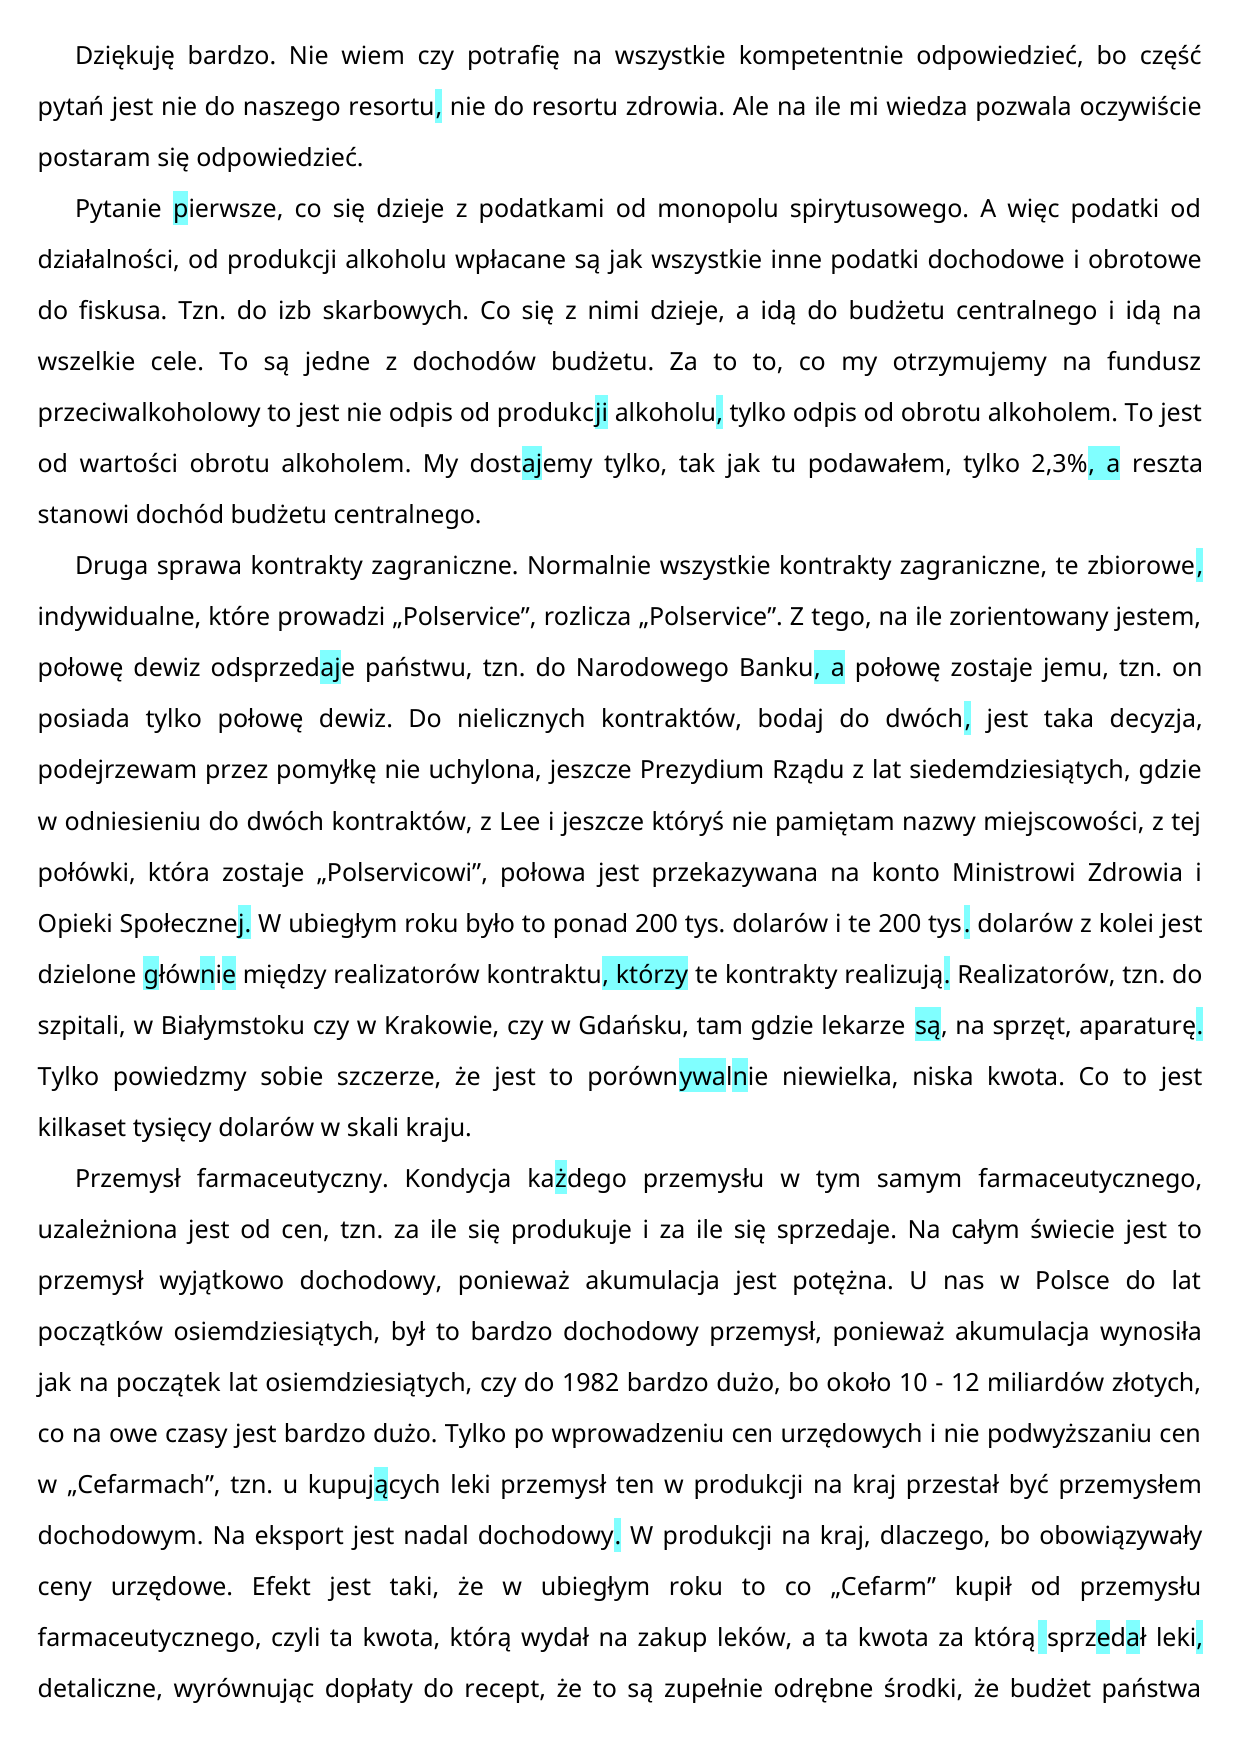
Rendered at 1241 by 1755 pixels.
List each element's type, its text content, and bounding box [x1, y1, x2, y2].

text Dziękuję bardzo. Nie wiem czy potrafię na wszystkie kompetentnie odpowiedzieć, bo część pytań jest nie do naszego resortu, nie do resortu zdrowia. Ale na ile mi wiedza pozwala oczywiście postaram się odpowiedzieć. [37, 37, 1203, 174]
text Przemysł farmaceutyczny. Kondycja każdego przemysłu w tym samym farmaceutycznego, uzależniona jest od cen, tzn. za ile się produkuje i za ile się sprzedaje. Na całym świecie jest to przemysł wyjątkowo dochodowy, ponieważ akumulacja jest potężna. U nas w Polsce do lat początków osiemdziesiątych, był to bardzo dochodowy przemysł, ponieważ akumulacja wynosiła jak na początek lat osiemdziesiątych, czy do 1982 bardzo dużo, bo około 10 - 12 miliardów złotych, co na owe czasy jest bardzo dużo. Tylko po wprowadzeniu cen urzędowych i nie podwyższaniu cen w „Cefarmach”, tzn. u kupujących leki przemysł ten w produkcji na kraj przestał być przemysłem dochodowym. Na eksport jest nadal dochodowy. W produkcji na kraj, dlaczego, bo obowiązywały ceny urzędowe. Efekt jest taki, że w ubiegłym roku to co „Cefarm” kupił od przemysłu farmaceutycznego, czyli ta kwota, którą wydał na zakup leków, a ta kwota za którą sprzedał leki, detaliczne, wyrównując dopłaty do recept, że to są zupełnie odrębne środki, że budżet państwa [37, 1160, 1203, 1705]
text Druga sprawa kontrakty zagraniczne. Normalnie wszystkie kontrakty zagraniczne, te zbiorowe, indywidualne, które prowadzi „Polservice”, rozlicza „Polservice”. Z tego, na ile zorientowany jestem, połowę dewiz odsprzedaje państwu, tzn. do Narodowego Banku, a połowę zostaje jemu, tzn. on posiada tylko połowę dewiz. Do nielicznych kontraktów, bodaj do dwóch, jest taka decyzja, podejrzewam przez pomyłkę nie uchylona, jeszcze Prezydium Rządu z lat siedemdziesiątych, gdzie w odniesieniu do dwóch kontraktów, z Lee i jeszcze któryś nie pamiętam nazwy miejscowości, z tej połówki, która zostaje „Polservicowi”, połowa jest przekazywana na konto Ministrowi Zdrowia i Opieki Społecznej. W ubiegłym roku było to ponad 200 tys. dolarów i te 200 tys. dolarów z kolei jest dzielone głównie między realizatorów kontraktu, którzy te kontrakty realizują. Realizatorów, tzn. do szpitali, w Białymstoku czy w Krakowie, czy w Gdańsku, tam gdzie lekarze są, na sprzęt, aparaturę. Tylko powiedzmy sobie szczerze, że jest to porównywalnie niewielka, niska kwota. Co to jest kilkaset tysięcy dolarów w skali kraju. [37, 548, 1203, 1143]
text Pytanie pierwsze, co się dzieje z podatkami od monopolu spirytusowego. A więc podatki od działalności, od produkcji alkoholu wpłacane są jak wszystkie inne podatki dochodowe i obrotowe do fiskusa. Tzn. do izb skarbowych. Co się z nimi dzieje, a idą do budżetu centralnego i idą na wszelkie cele. To są jedne z dochodów budżetu. Za to to, co my otrzymujemy na fundusz przeciwalkoholowy to jest nie odpis od produkcji alkoholu, tylko odpis od obrotu alkoholem. To jest od wartości obrotu alkoholem. My dostajemy tylko, tak jak tu podawałem, tylko 2,3%, a reszta stanowi dochód budżetu centralnego. [37, 191, 1203, 531]
